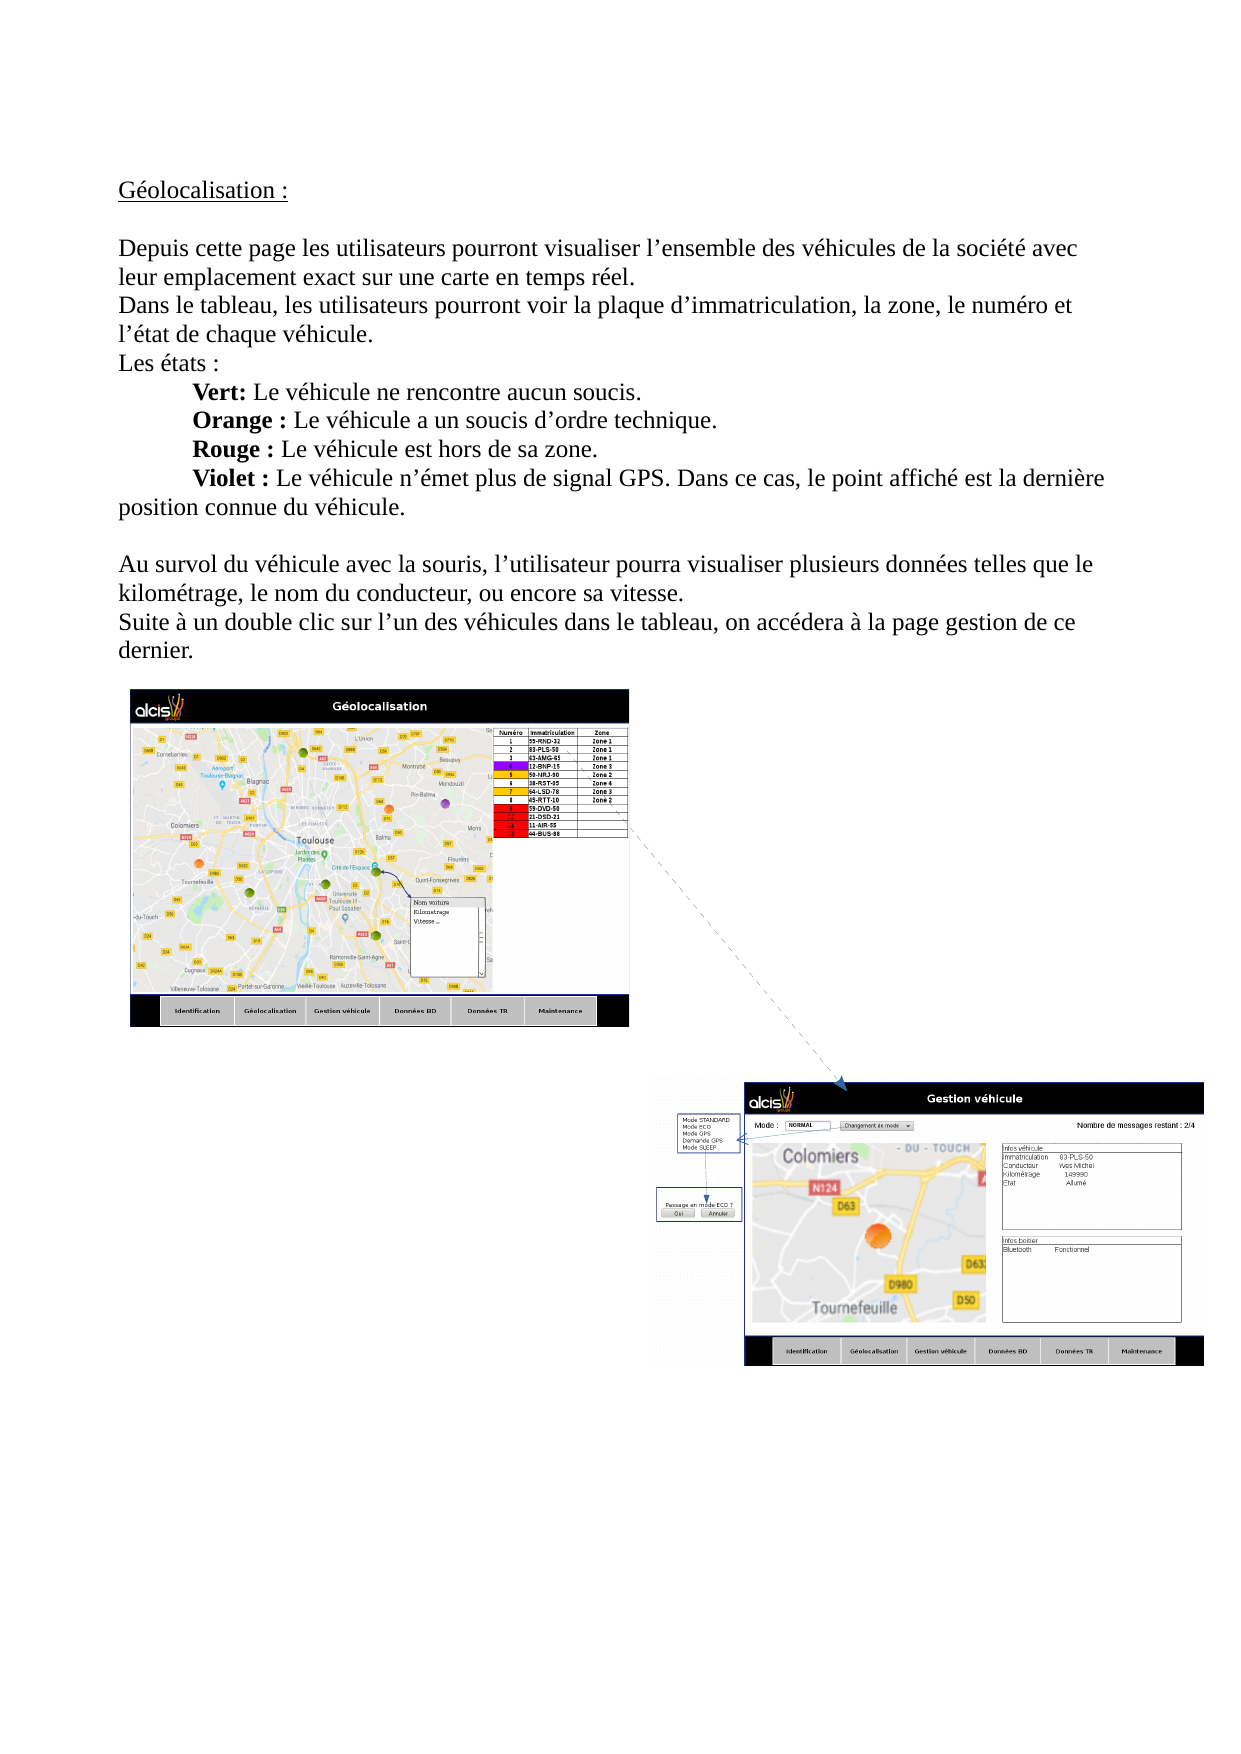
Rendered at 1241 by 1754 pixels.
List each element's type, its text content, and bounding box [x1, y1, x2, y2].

text Dans le tableau, les utilisateurs pourront voir la plaque d’immatriculation, la zone, le numéro et l’état de chaque véhicule. [118, 291, 1122, 348]
text Vert: Le véhicule ne rencontre aucun soucis. [118, 377, 1122, 406]
text Les états : [118, 348, 1122, 377]
text Suite à un double clic sur l’un des véhicules dans le tableau, on accédera à la page gestion de ce dernier. [118, 607, 1122, 664]
text Violet : Le véhicule n’émet plus de signal GPS. Dans ce cas, le point affiché est la dernière position connue du véhicule. [118, 463, 1122, 521]
text Géolocalisation : [118, 176, 1122, 204]
picture [653, 1078, 1204, 1366]
text Orange : Le véhicule a un soucis d’ordre technique. [118, 406, 1122, 434]
text Depuis cette page les utilisateurs pourront visualiser l’ensemble des véhicules de la société avec leur emplacement exact sur une carte en temps réel. [118, 233, 1122, 291]
text Rouge : Le véhicule est hors de sa zone. [118, 434, 1122, 463]
text Au survol du véhicule avec la souris, l’utilisateur pourra visualiser plusieurs données telles que le kilométrage, le nom du conducteur, ou encore sa vitesse. [118, 549, 1122, 607]
picture [130, 689, 630, 1027]
